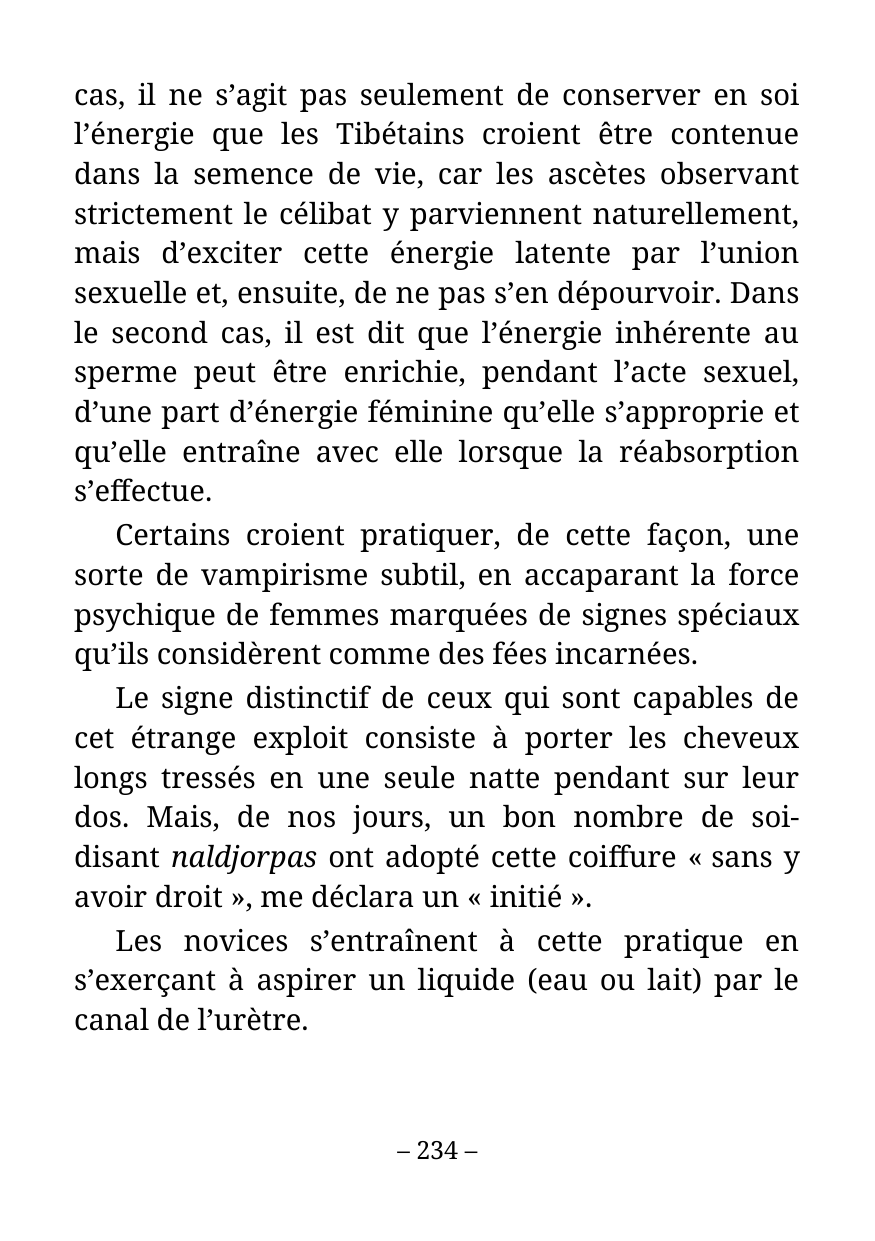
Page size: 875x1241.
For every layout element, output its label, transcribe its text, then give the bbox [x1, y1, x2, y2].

text Les novices s’entraînent à cette pratique en s’exerçant à aspirer un liquide (eau ou lait) par le canal de l’urètre. [74, 920, 800, 1039]
text Le signe distinctif de ceux qui sont capables de cet étrange exploit consiste à porter les cheveux longs tressés en une seule natte pendant sur leur dos. Mais, de nos jours, un bon nombre de soi-disant naldjorpas ont adopté cette coiffure « sans y avoir droit », me déclara un « initié ». [74, 677, 800, 916]
text cas, il ne s’agit pas seulement de conserver en soi l’énergie que les Tibétains croient être contenue dans la semence de vie, car les ascètes observant strictement le célibat y parviennent naturellement, mais d’exciter cette énergie latente par l’union sexuelle et, ensuite, de ne pas s’en dépourvoir. Dans le second cas, il est dit que l’énergie inhérente au sperme peut être enrichie, pendant l’acte sexuel, d’une part d’énergie féminine qu’elle s’approprie et qu’elle entraîne avec elle lorsque la réabsorption s’effectue. [74, 74, 800, 510]
text Certains croient pratiquer, de cette façon, une sorte de vampirisme subtil, en accaparant la force psychique de femmes marquées de signes spéciaux qu’ils considèrent comme des fées incarnées. [74, 514, 800, 673]
